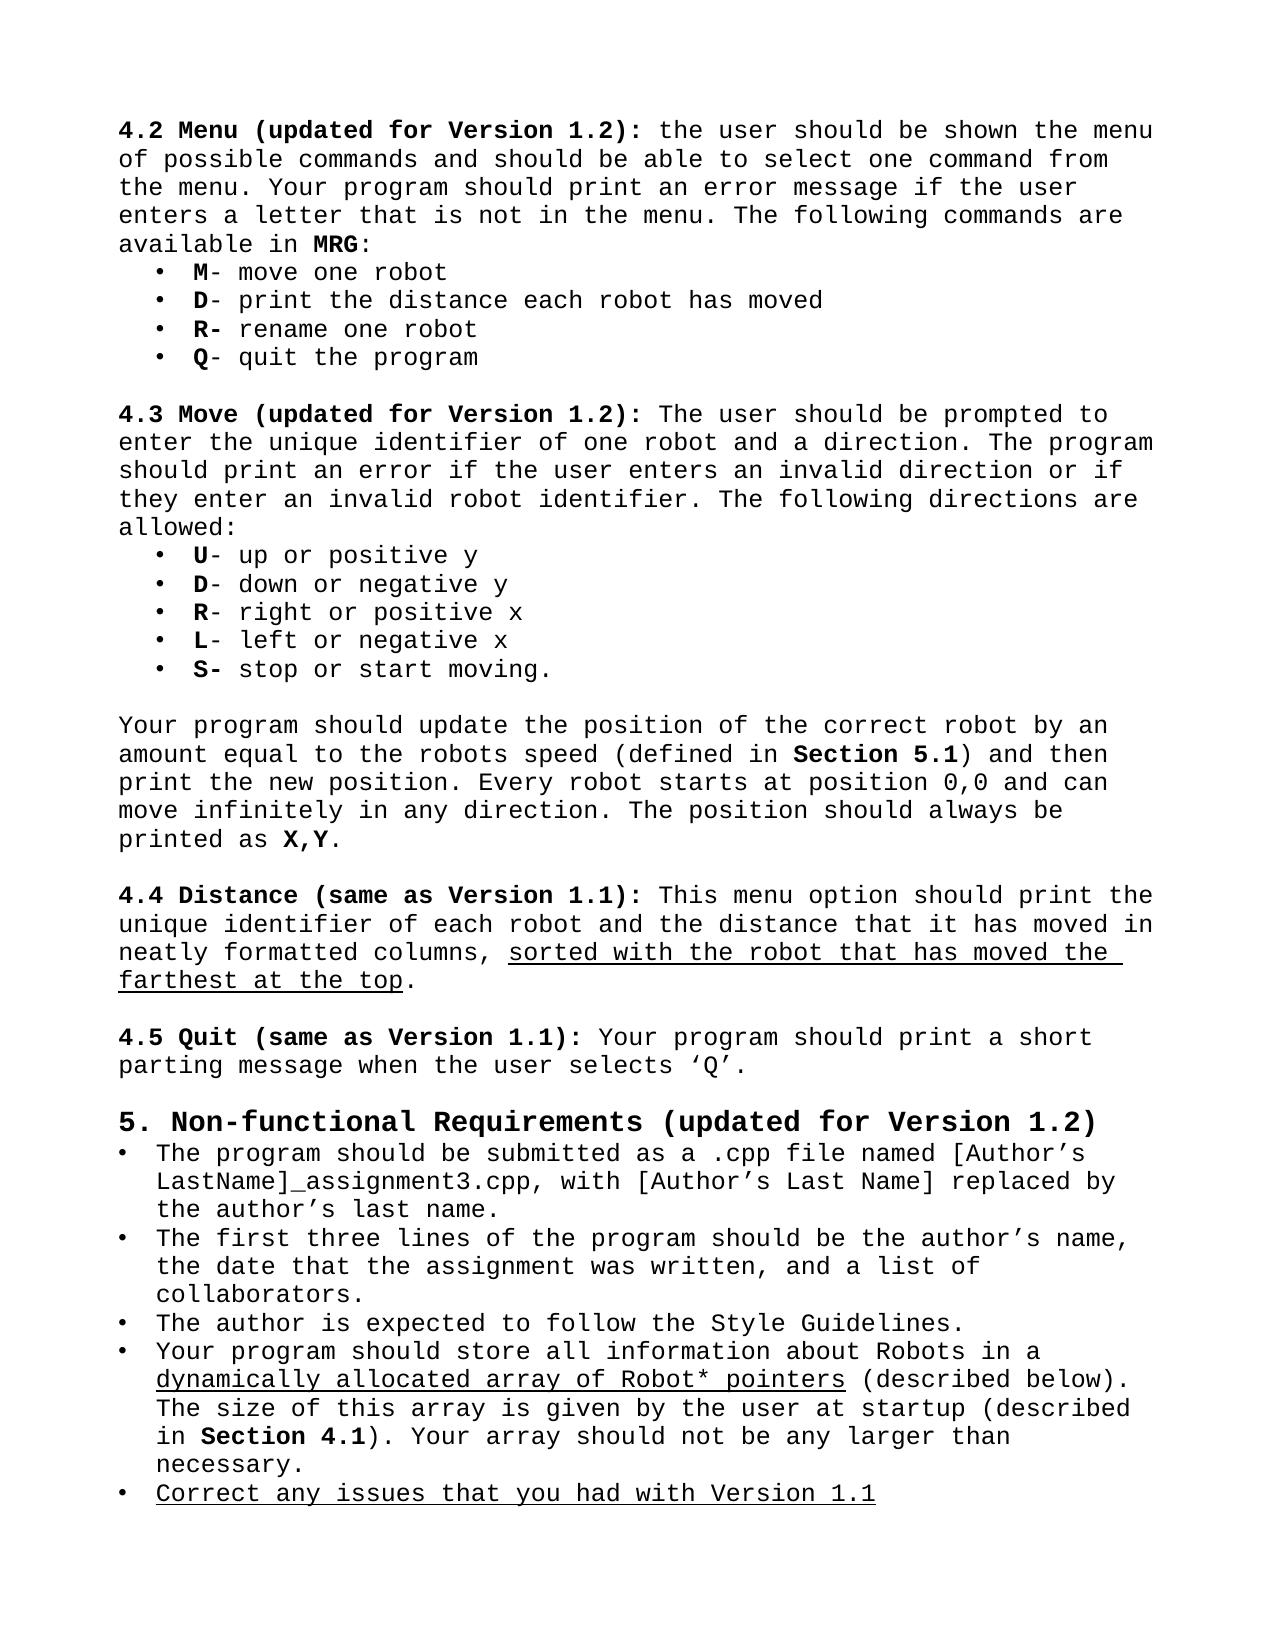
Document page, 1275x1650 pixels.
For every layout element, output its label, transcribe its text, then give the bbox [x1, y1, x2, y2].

list The first three lines of the program should be the author’s name, the date that the assignment was written, and a list of collaborators. [118, 1225, 1157, 1310]
text Your program should update the position of the correct robot by an amount equal to the robots speed (defined in Section 5.1) and then print the new position. Every robot starts at position 0,0 and can move infinitely in any direction. The position should always be printed as X,Y. [118, 713, 1157, 855]
list L- left or negative x [156, 628, 1157, 656]
list R- rename one robot [156, 316, 1157, 345]
list M- move one robot [156, 260, 1157, 288]
text 5. Non-functional Requirements (updated for Version 1.2) [118, 1107, 1157, 1140]
list Q- quit the program [156, 345, 1157, 373]
list Your program should store all information about Robots in a dynamically allocated array of Robot* pointers (described below). The size of this array is given by the user at startup (described in Section 4.1). Your array should not be any larger than necessary. [118, 1339, 1157, 1480]
list The program should be submitted as a .cpp file named [Author’s LastName]_assignment3.cpp, with [Author’s Last Name] replaced by the author’s last name. [118, 1140, 1157, 1225]
text 4.2 Menu (updated for Version 1.2): the user should be shown the menu of possible commands and should be able to select one command from the menu. Your program should print an error message if the user enters a letter that is not in the menu. The following commands are available in MRG: [118, 118, 1157, 260]
list D- print the distance each robot has moved [156, 288, 1157, 316]
text 4.4 Distance (same as Version 1.1): This menu option should print the unique identifier of each robot and the distance that it has moved in neatly formatted columns, sorted with the robot that has moved the farthest at the top. [118, 883, 1157, 996]
list The author is expected to follow the Style Guidelines. [118, 1310, 1157, 1339]
list U- up or positive y [156, 543, 1157, 571]
list S- stop or start moving. [156, 656, 1157, 685]
list R- right or positive x [156, 600, 1157, 628]
list Correct any issues that you had with Version 1.1 [118, 1480, 1157, 1509]
text 4.3 Move (updated for Version 1.2): The user should be prompted to enter the unique identifier of one robot and a direction. The program should print an error if the user enters an invalid direction or if they enter an invalid robot identifier. The following directions are allowed: [118, 401, 1157, 543]
list D- down or negative y [156, 571, 1157, 600]
text 4.5 Quit (same as Version 1.1): Your program should print a short parting message when the user selects ‘Q’. [118, 1025, 1157, 1081]
